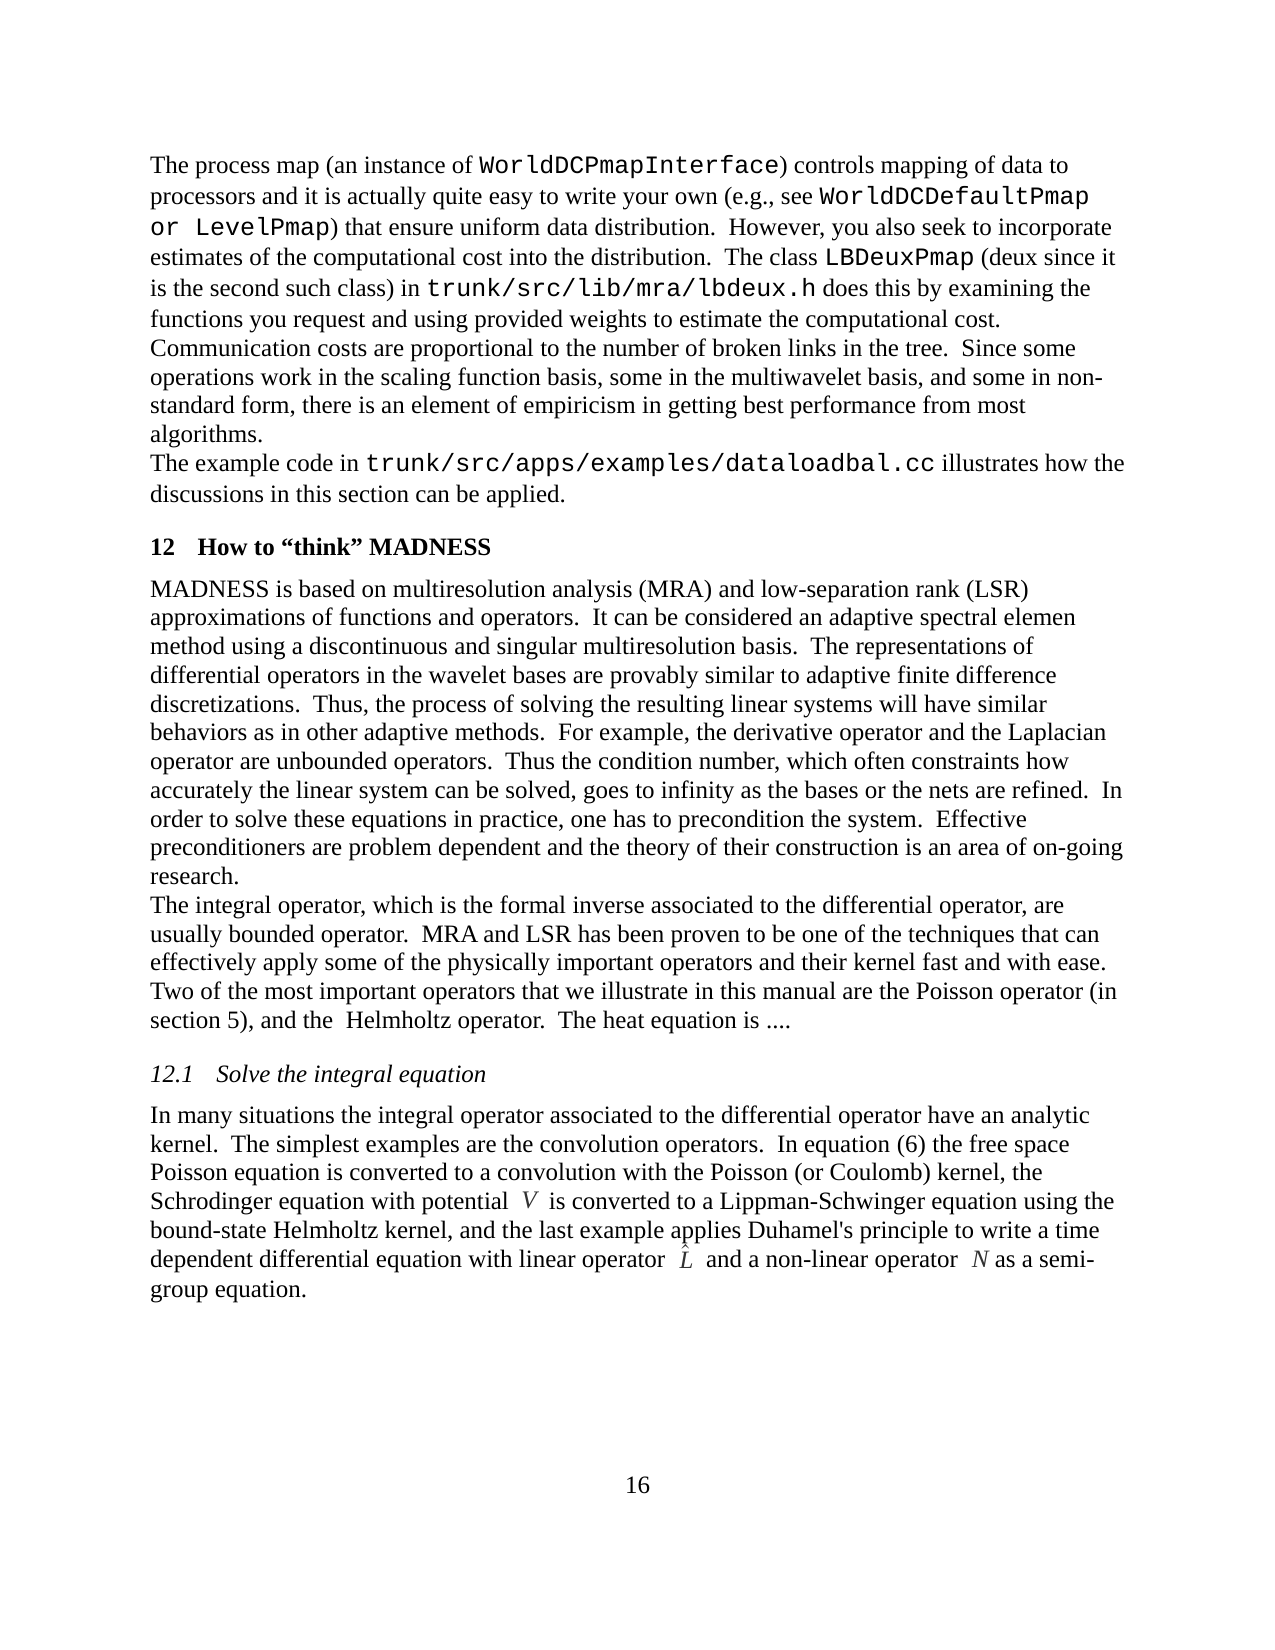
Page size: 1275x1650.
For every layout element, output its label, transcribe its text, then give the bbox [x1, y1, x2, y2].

text The process map (an instance of WorldDCPmapInterface) controls mapping of data to processors and it is actually quite easy to write your own (e.g., see WorldDCDefaultPmap or LevelPmap) that ensure uniform data distribution. However, you also seek to incorporate estimates of the computational cost into the distribution. The class LBDeuxPmap (deux since it is the second such class) in trunk/src/lib/mra/lbdeux.h does this by examining the functions you request and using provided weights to estimate the computational cost. [150, 150, 1125, 333]
text The integral operator, which is the formal inverse associated to the differential operator, are usually bounded operator. MRA and LSR has been proven to be one of the techniques that can effectively apply some of the physically important operators and their kernel fast and with ease. [150, 890, 1125, 976]
text In many situations the integral operator associated to the differential operator have an analytic kernel. The simplest examples are the convolution operators. In equation (6) the free space Poisson equation is converted to a convolution with the Poisson (or Coulomb) kernel, the Schrodinger equation with potential is converted to a Lippman-Schwinger equation using the bound-state Helmholtz kernel, and the last example applies Duhamel's principle to write a time dependent differential equation with linear operator and a non-linear operator as a semi-group equation. [150, 1100, 1125, 1303]
text MADNESS is based on multiresolution analysis (MRA) and low-separation rank (LSR) approximations of functions and operators. It can be considered an adaptive spectral elemen method using a discontinuous and singular multiresolution basis. The representations of differential operators in the wavelet bases are provably similar to adaptive finite difference discretizations. Thus, the process of solving the resulting linear systems will have similar behaviors as in other adaptive methods. For example, the derivative operator and the Laplacian operator are unbounded operators. Thus the condition number, which often constraints how accurately the linear system can be solved, goes to infinity as the bases or the nets are refined. In order to solve these equations in practice, one has to precondition the system. Effective preconditioners are problem dependent and the theory of their construction is an area of on-going research. [150, 574, 1125, 890]
subtitle Solve the integral equation [150, 1059, 1125, 1087]
subtitle How to “think” MADNESS [150, 532, 1125, 561]
text The example code in trunk/src/apps/examples/dataloadbal.cc illustrates how the discussions in this section can be applied. [150, 448, 1125, 507]
text Two of the most important operators that we illustrate in this manual are the Poisson operator (in section 5), and the Helmholtz operator. The heat equation is .... [150, 976, 1125, 1034]
text Communication costs are proportional to the number of broken links in the tree. Since some operations work in the scaling function basis, some in the multiwavelet basis, and some in non-standard form, there is an element of empiricism in getting best performance from most algorithms. [150, 333, 1125, 448]
